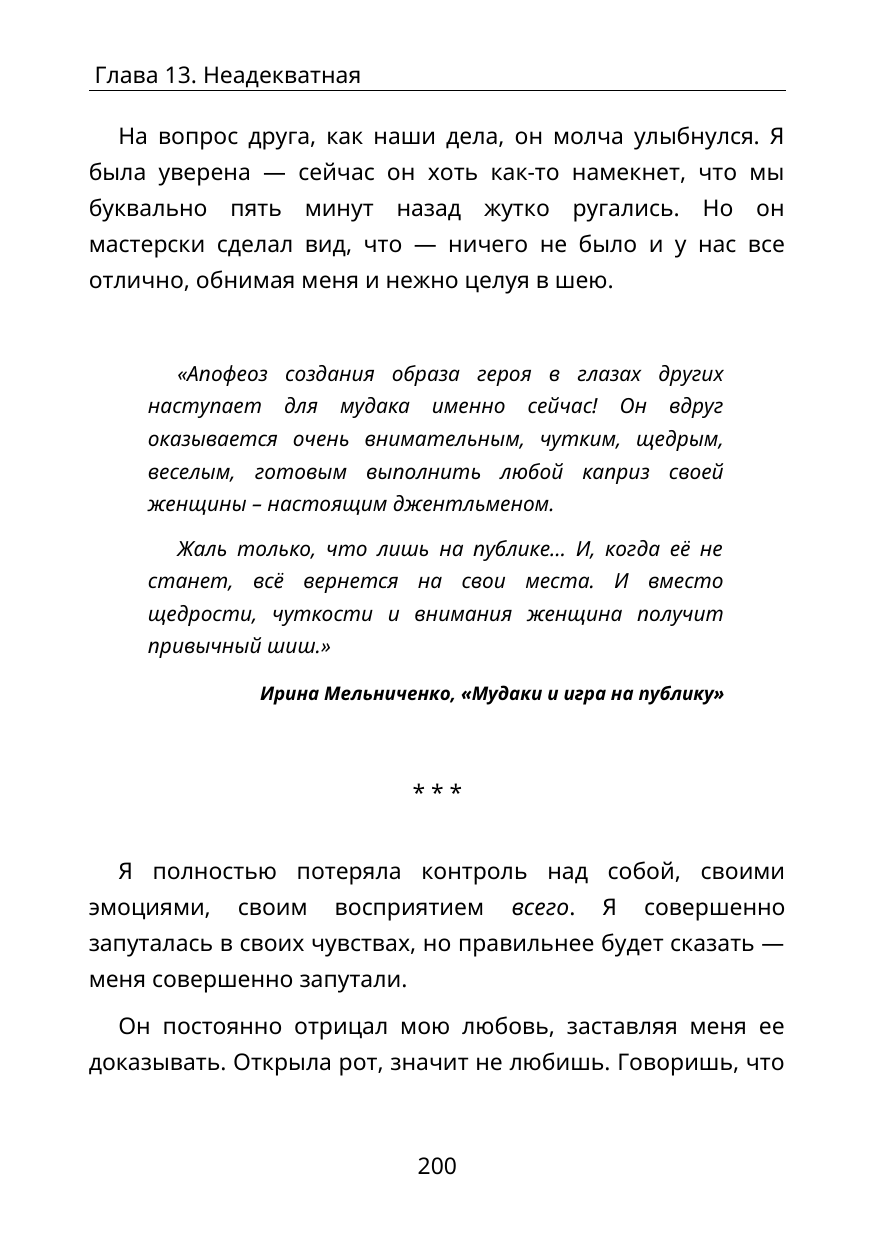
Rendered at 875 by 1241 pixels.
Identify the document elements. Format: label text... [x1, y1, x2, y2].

text Он постоянно отрицал мою любовь, заставляя меня ее доказывать. Открыла рот, значит не любишь. Говоришь, что [88, 1010, 786, 1077]
text На вопрос друга, как наши дела, он молча улыбнулся. Я была уверена — сейчас он хоть как-то намекнет, что мы буквально пять минут назад жутко ругались. Но он мастерски сделал вид, что — ничего не было и у нас все отлично, обнимая меня и нежно целуя в шею. [88, 120, 786, 295]
text «Апофеоз создания образа героя в глазах других наступает для мудака именно сейчас! Он вдруг оказывается очень внимательным, чутким, щедрым, веселым, готовым выполнить любой каприз своей женщины – настоящим джентльменом. [148, 359, 726, 518]
subtitle * * * [88, 777, 786, 809]
text Я полностью потеряла контроль над собой, своими эмоциями, своим восприятием всего. Я совершенно запуталась в своих чувствах, но правильнее будет сказать — меня совершенно запутали. [88, 855, 786, 994]
text Жаль только, что лишь на публике… И, когда её не станет, всё вернется на свои места. И вместо щедрости, чуткости и внимания женщина получит привычный шиш.» [148, 534, 726, 660]
text Ирина Мельниченко, «Мудаки и игра на публику» [148, 676, 726, 706]
